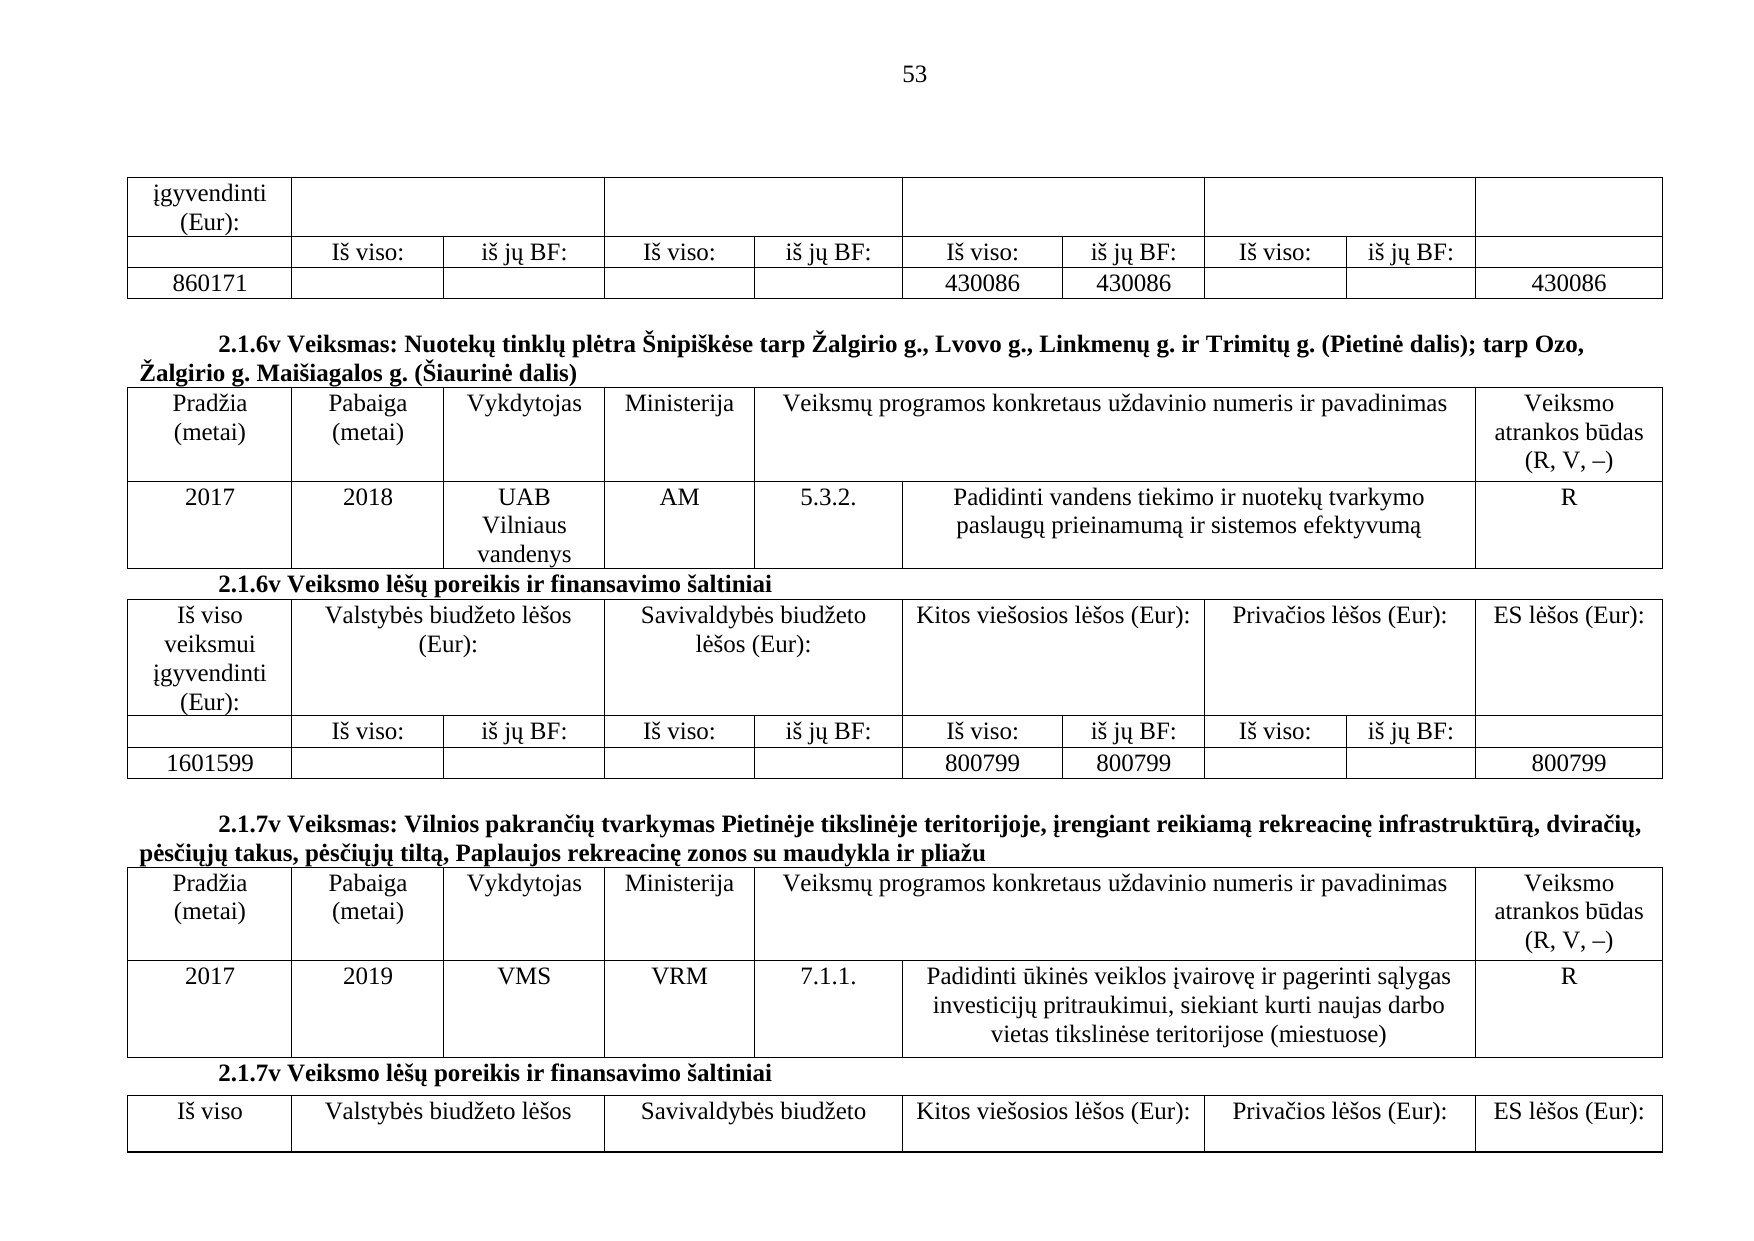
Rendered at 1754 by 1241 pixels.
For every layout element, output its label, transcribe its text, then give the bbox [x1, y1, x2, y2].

table_cell [1204, 779, 1346, 809]
table_cell [292, 748, 443, 778]
table_cell [292, 299, 444, 329]
table_cell Vykdytojas [444, 868, 604, 960]
table_cell R [1476, 961, 1662, 1057]
table_cell [604, 779, 754, 809]
table_cell [444, 748, 604, 778]
table_cell [1476, 178, 1662, 236]
table_cell Veiksmo atrankos būdas (R, V, –) [1476, 388, 1662, 481]
table_cell 2.1.6v Veiksmas: Nuotekų tinklų plėtra Šnipiškėse tarp Žalgirio g., Lvovo g., Linkmenų g. ir Trimitų g. (Pietinė dalis); tarp Ozo, Žalgirio g. Maišiagalos g. (Šiaurinė dalis) [128, 330, 1663, 387]
table_cell Ministerija [605, 868, 754, 960]
table_cell Privačios lėšos (Eur): [1205, 600, 1475, 715]
table_cell Privačios lėšos (Eur): [1205, 1096, 1475, 1151]
table_cell [1347, 268, 1475, 298]
table_cell iš jų BF: [1063, 237, 1204, 267]
table_cell [444, 299, 604, 329]
table_cell [755, 268, 902, 298]
table_cell [128, 779, 292, 809]
table_cell Pabaiga (metai) [292, 388, 443, 481]
table_cell Iš viso: [903, 237, 1062, 267]
table_cell Veiksmo atrankos būdas (R, V, –) [1476, 868, 1662, 960]
table_cell [128, 716, 291, 747]
table_cell Iš viso [128, 1096, 291, 1151]
table_cell 5.3.2. [755, 482, 902, 568]
table_cell Iš viso: [1205, 716, 1346, 747]
table_cell 7.1.1. [755, 961, 902, 1057]
table_cell [1475, 779, 1663, 809]
table_cell 2017 [128, 961, 291, 1057]
table_cell Kitos viešosios lėšos (Eur): [903, 600, 1204, 715]
table_cell Valstybės biudžeto lėšos [292, 1096, 604, 1151]
table_cell [754, 779, 902, 809]
table_cell [605, 748, 754, 778]
table_cell [444, 779, 604, 809]
table_cell 2.1.7v Veiksmas: Vilnios pakrančių tvarkymas Pietinėje tikslinėje teritorijoje, įrengiant reikiamą rekreacinę infrastruktūrą, dviračių, pėsčiųjų takus, pėsčiųjų tiltą, Paplaujos rekreacinę zonos su maudykla ir pliažu [128, 809, 1663, 867]
table_cell Iš viso: [292, 237, 443, 267]
table_cell [605, 268, 754, 298]
table_cell [444, 268, 604, 298]
table_cell [755, 748, 902, 778]
table_cell 1601599 [128, 748, 291, 778]
table_cell iš jų BF: [755, 716, 902, 747]
table_cell [1346, 299, 1475, 329]
table_cell [902, 299, 1063, 329]
table_cell Padidinti ūkinės veiklos įvairovę ir pagerinti sąlygas investicijų pritraukimui, siekiant kurti naujas darbo vietas tikslinėse teritorijose (miestuose) [903, 961, 1475, 1057]
table_cell [1476, 716, 1662, 747]
table_cell Vykdytojas [444, 388, 604, 481]
table_cell iš jų BF: [755, 237, 902, 267]
table_cell 2017 [128, 482, 291, 568]
table_cell įgyvendinti (Eur): [128, 178, 291, 236]
table_cell Padidinti vandens tiekimo ir nuotekų tvarkymo paslaugų prieinamumą ir sistemos efektyvumą [903, 482, 1475, 568]
table_cell 430086 [1063, 268, 1204, 298]
table_cell [902, 779, 1063, 809]
table_cell [1205, 748, 1346, 778]
table_cell iš jų BF: [1347, 237, 1475, 267]
table_cell R [1476, 482, 1662, 568]
table_cell 430086 [1476, 268, 1662, 298]
table_cell UAB Vilniaus vandenys [444, 482, 604, 568]
table_cell Iš viso: [605, 237, 754, 267]
table_cell Savivaldybės biudžeto lėšos (Eur): [605, 600, 902, 715]
table_cell 860171 [128, 268, 291, 298]
table_cell [128, 237, 291, 267]
table_cell AM [605, 482, 754, 568]
table_cell [1346, 779, 1475, 809]
table_cell [604, 299, 754, 329]
table_cell Veiksmų programos konkretaus uždavinio numeris ir pavadinimas [755, 388, 1475, 481]
table_cell [754, 299, 902, 329]
table_cell [1347, 748, 1475, 778]
table_cell Valstybės biudžeto lėšos (Eur): [292, 600, 604, 715]
table_cell Pabaiga (metai) [292, 868, 443, 960]
table_cell Iš viso: [1205, 237, 1346, 267]
table_cell Iš viso: [903, 716, 1062, 747]
table_cell [292, 268, 443, 298]
table_cell 2.1.7v Veiksmo lėšų poreikis ir finansavimo šaltiniai [128, 1058, 1663, 1095]
table_cell ES lėšos (Eur): [1476, 600, 1662, 715]
table_cell [1476, 237, 1662, 267]
table_cell [292, 178, 604, 236]
table_cell 430086 [903, 268, 1062, 298]
table_cell Kitos viešosios lėšos (Eur): [903, 1096, 1204, 1151]
table_cell [292, 779, 444, 809]
table_cell iš jų BF: [444, 716, 604, 747]
table_cell iš jų BF: [1347, 716, 1475, 747]
table_cell 800799 [1063, 748, 1204, 778]
table_cell iš jų BF: [444, 237, 604, 267]
table_cell Iš viso: [605, 716, 754, 747]
table_cell Pradžia (metai) [128, 388, 291, 481]
table_cell iš jų BF: [1063, 716, 1204, 747]
table_cell Ministerija [605, 388, 754, 481]
table_cell [128, 299, 292, 329]
table_cell [1205, 268, 1346, 298]
table_cell [605, 178, 902, 236]
table_cell VRM [605, 961, 754, 1057]
table_cell 2019 [292, 961, 443, 1057]
table_cell 2.1.6v Veiksmo lėšų poreikis ir finansavimo šaltiniai [128, 569, 1663, 599]
table_cell [1204, 299, 1346, 329]
table_cell Pradžia (metai) [128, 868, 291, 960]
table_cell [1063, 299, 1204, 329]
table_cell 2018 [292, 482, 443, 568]
table_cell ES lėšos (Eur): [1476, 1096, 1662, 1151]
table_cell [1063, 779, 1204, 809]
table_cell [1475, 299, 1663, 329]
table_cell Savivaldybės biudžeto [605, 1096, 902, 1151]
table_cell VMS [444, 961, 604, 1057]
table_cell 800799 [1476, 748, 1662, 778]
table_cell 800799 [903, 748, 1062, 778]
table_cell Iš viso: [292, 716, 443, 747]
table_cell Veiksmų programos konkretaus uždavinio numeris ir pavadinimas [755, 868, 1475, 960]
table_cell [1205, 178, 1475, 236]
table_cell [903, 178, 1204, 236]
table_cell Iš viso veiksmui įgyvendinti (Eur): [128, 600, 291, 715]
